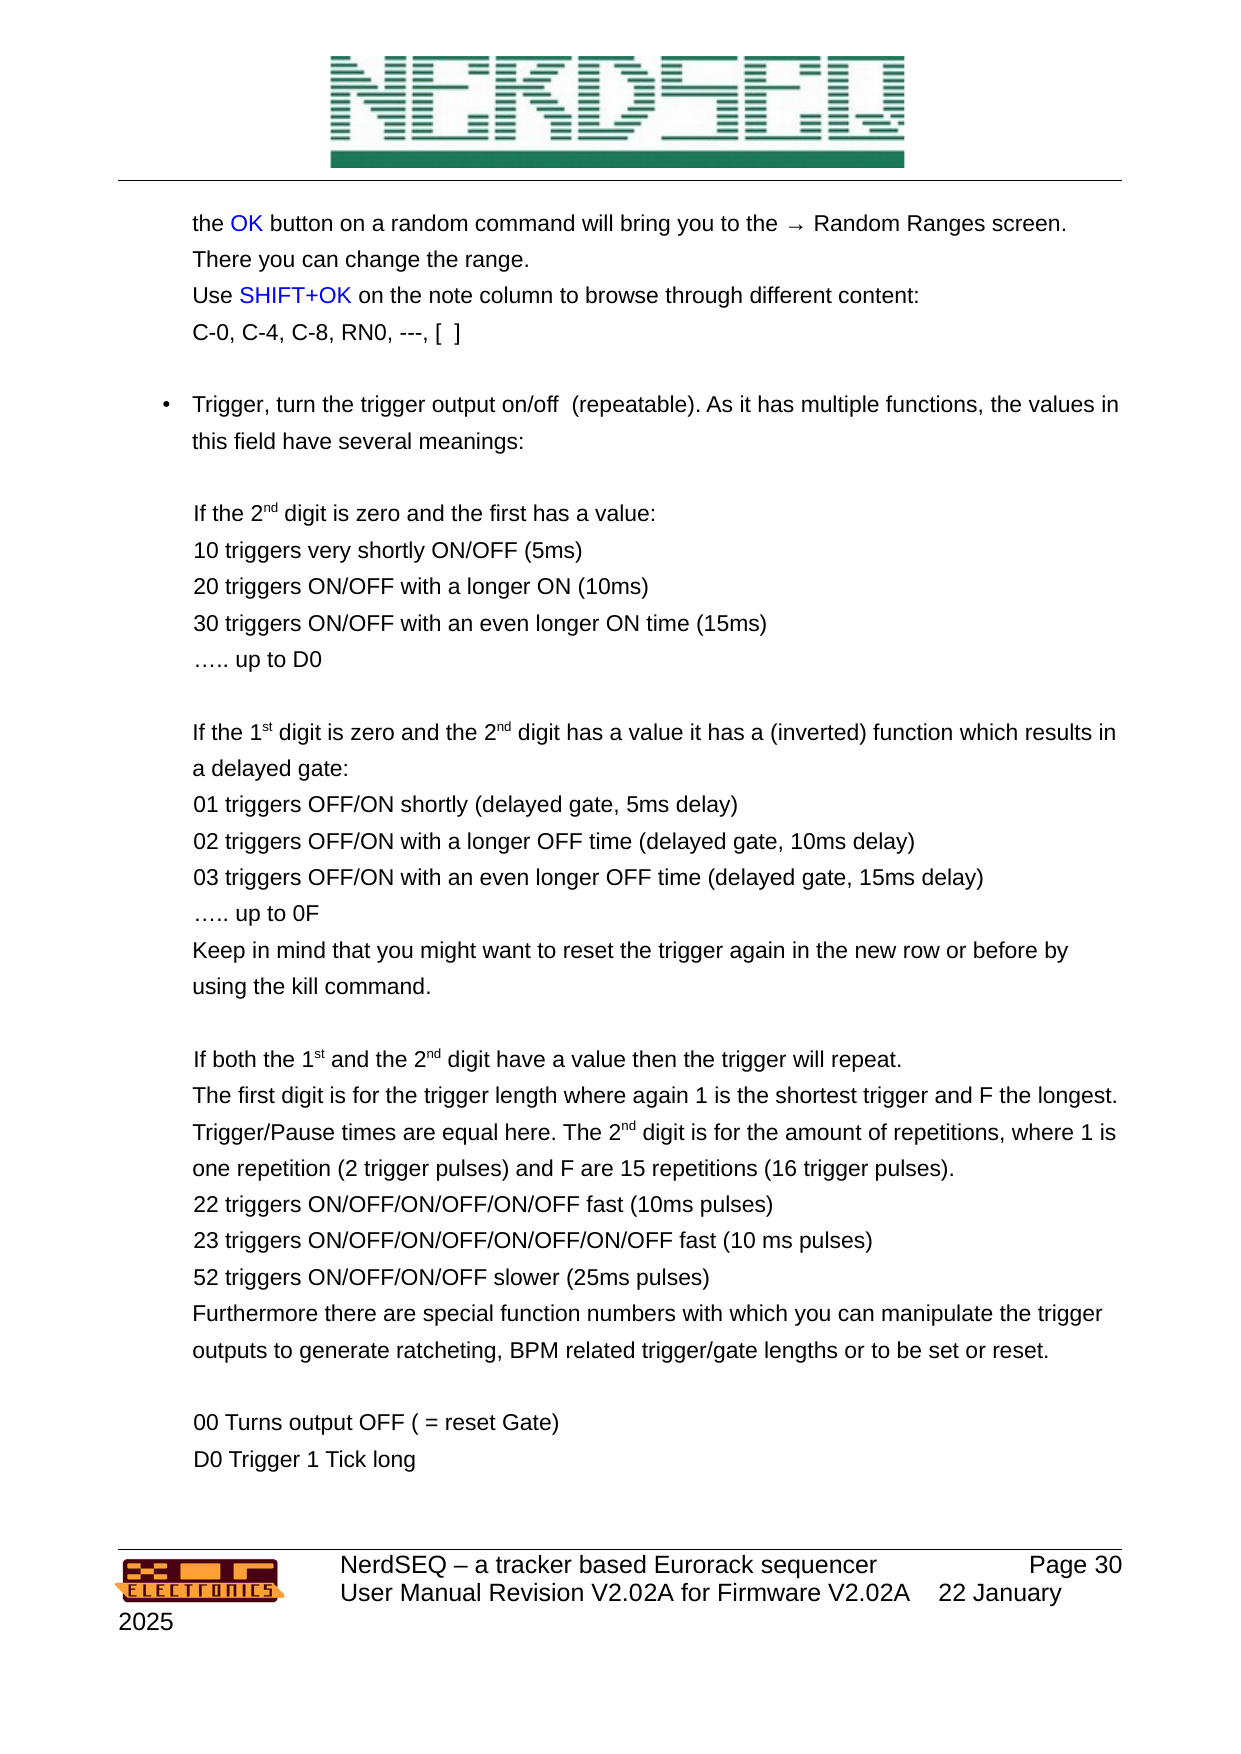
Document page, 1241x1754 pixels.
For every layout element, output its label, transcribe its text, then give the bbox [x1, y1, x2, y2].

text the OK button on a random command will bring you to the → Random Ranges screen. There you can change the range. Use SHIFT+OK on the note column to browse through different content: [192, 209, 1122, 309]
text 23 triggers ON/OFF/ON/OFF/ON/OFF/ON/OFF fast (10 ms pulses) [118, 1227, 1122, 1254]
text 10 triggers very shortly ON/OFF (5ms) [118, 537, 1122, 563]
text 52 triggers ON/OFF/ON/OFF slower (25ms pulses) [118, 1264, 1122, 1290]
text 02 triggers OFF/ON with a longer OFF time (delayed gate, 10ms delay) [118, 828, 1122, 854]
text 01 triggers OFF/ON shortly (delayed gate, 5ms delay) [118, 791, 1122, 818]
text If the 2nd digit is zero and the first has a value: [118, 500, 1122, 527]
picture [115, 1555, 285, 1605]
text If both the 1st and the 2nd digit have a value then the trigger will repeat. [118, 1046, 1122, 1072]
text Furthermore there are special function numbers with which you can manipulate the trigger outputs to generate ratcheting, BPM related trigger/gate lengths or to be set or reset. [192, 1300, 1122, 1363]
text ….. up to 0F [118, 900, 1122, 927]
text 30 triggers ON/OFF with an even longer ON time (15ms) [118, 609, 1122, 636]
text ….. up to D0 [118, 646, 1122, 672]
text 20 triggers ON/OFF with a longer ON (10ms) [118, 573, 1122, 599]
text The first digit is for the trigger length where again 1 is the shortest trigger and F the longest. Trigger/Pause times are equal here. The 2nd digit is for the amount of repetitions, where 1 is one repetition (2 trigger pulses) and F are 15 repetitions (16 trigger pulses). [192, 1082, 1122, 1181]
text 00 Turns output OFF ( = reset Gate) [118, 1409, 1122, 1436]
text 03 triggers OFF/ON with an even longer OFF time (delayed gate, 15ms delay) [118, 864, 1122, 890]
text Keep in mind that you might want to reset the trigger again in the new row or before by using the kill command. [192, 937, 1122, 999]
picture [330, 56, 905, 168]
text D0 Trigger 1 Tick long [118, 1446, 1122, 1472]
text If the 1st digit is zero and the 2nd digit has a value it has a (inverted) function which results in a delayed gate: [192, 718, 1122, 781]
text 22 triggers ON/OFF/ON/OFF/ON/OFF fast (10ms pulses) [118, 1191, 1122, 1217]
list Trigger, turn the trigger output on/off (repeatable). As it has multiple functions, the values in this field have several meanings: [162, 391, 1122, 454]
text C-0, C-4, C-8, RN0, ---, [ ] [192, 319, 1122, 345]
